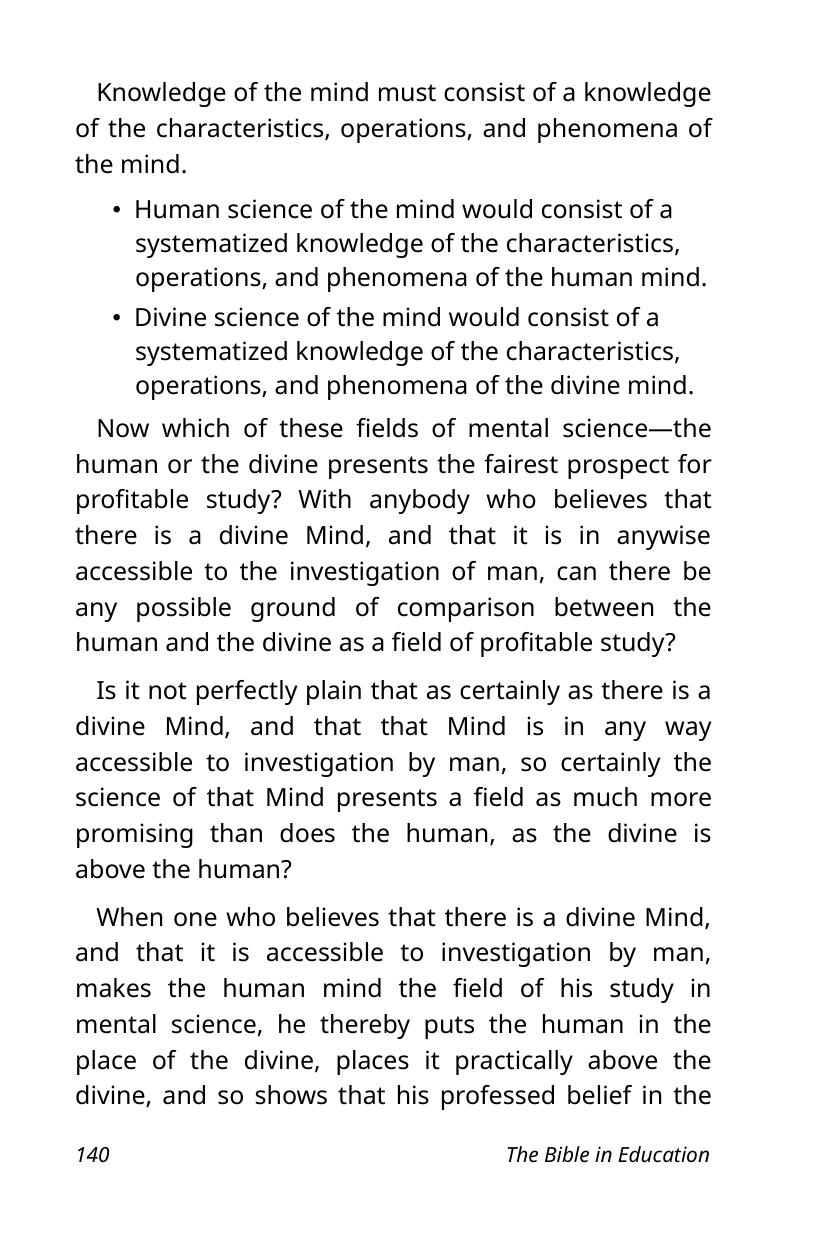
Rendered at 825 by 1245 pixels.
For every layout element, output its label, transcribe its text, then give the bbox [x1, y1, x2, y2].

text Knowledge of the mind must consist of a knowledge of the characteristics, operations, and phenomena of the mind. [75, 75, 712, 181]
text When one who believes that there is a divine Mind, and that it is accessible to investigation by man, makes the human mind the field of his study in mental science, he thereby puts the human in the place of the divine, places it practically above the divine, and so shows that his professed belief in the [75, 899, 712, 1112]
text Now which of these fields of mental science—the human or the divine presents the fairest prospect for profitable study? With anybody who believes that there is a divine Mind, and that it is in anywise accessible to the investigation of man, can there be any possible ground of comparison between the human and the divine as a field of profitable study? [75, 411, 712, 659]
list Divine science of the mind would consist of a systematized knowledge of the characteristics, operations, and phenomena of the divine mind. [112, 299, 712, 402]
text Is it not perfectly plain that as certainly as there is a divine Mind, and that that Mind is in any way accessible to investigation by man, so certainly the science of that Mind presents a field as much more promising than does the human, as the divine is above the human? [75, 673, 712, 886]
list Human science of the mind would consist of a systematized knowledge of the characteristics, operations, and phenomena of the human mind. [112, 191, 712, 293]
